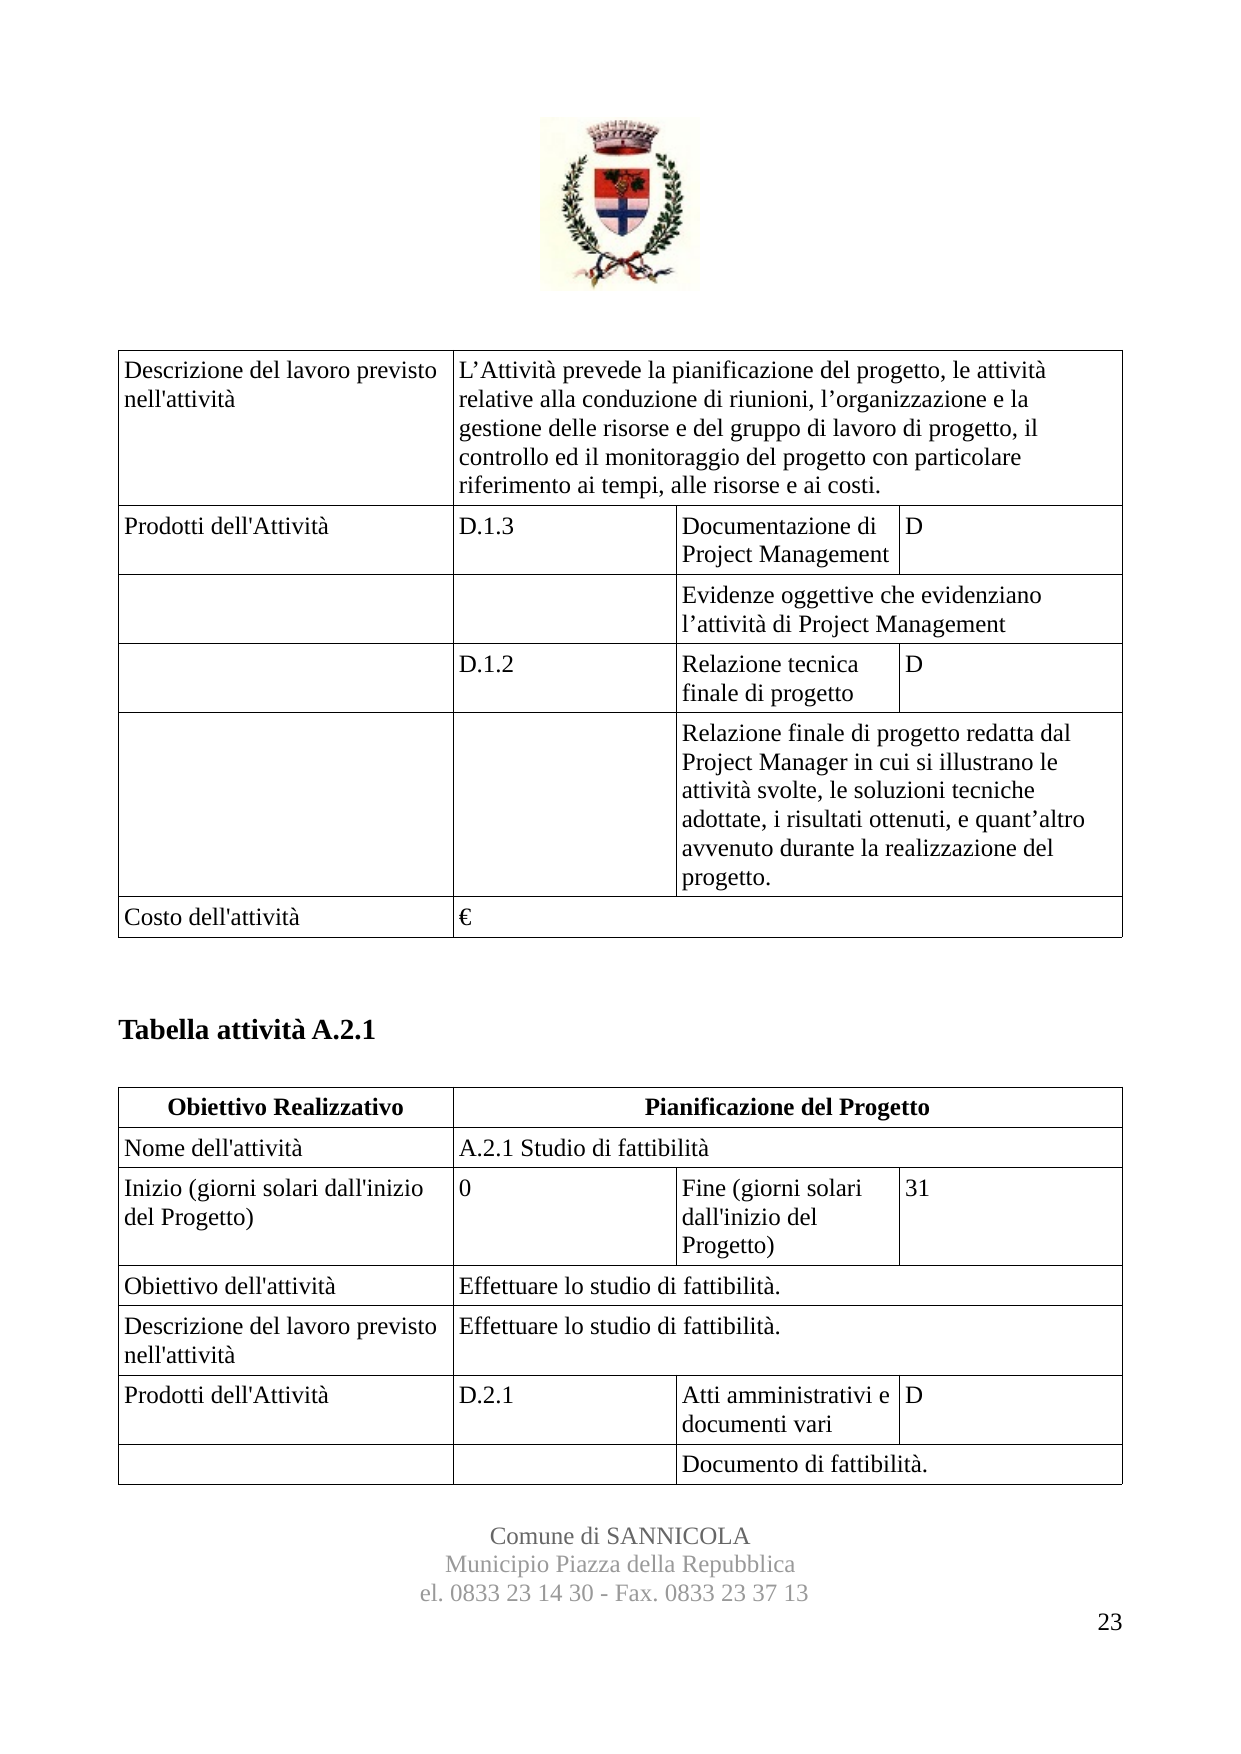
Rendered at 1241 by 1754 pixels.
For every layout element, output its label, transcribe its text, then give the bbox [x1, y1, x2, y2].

table_cell Evidenze oggettive che evidenziano l’attività di Project Management [677, 575, 1122, 643]
table_cell L’Attività prevede la pianificazione del progetto, le attività relative alla conduzione di riunioni, l’organizzazione e la gestione delle risorse e del gruppo di lavoro di progetto, il controllo ed il monitoraggio del progetto con particolare riferimento ai tempi, alle risorse e ai costi. [454, 351, 1122, 505]
table_cell Relazione tecnica finale di progetto [677, 644, 899, 712]
table_cell [119, 644, 453, 712]
table_cell D [900, 1376, 1122, 1443]
table_cell D.1.2 [454, 644, 676, 712]
table_cell D.1.3 [454, 506, 676, 574]
table_cell [119, 1445, 453, 1484]
table_cell Prodotti dell'Attività [119, 1376, 453, 1443]
picture [540, 117, 700, 291]
table_cell Descrizione del lavoro previsto nell'attività [119, 1306, 453, 1374]
table_cell Effettuare lo studio di fattibilità. [454, 1306, 1122, 1374]
table_cell Nome dell'attività [119, 1128, 453, 1167]
table_cell Obiettivo dell'attività [119, 1266, 453, 1305]
text Tabella attività A.2.1 [118, 1012, 1122, 1046]
table_cell [119, 713, 453, 896]
table_cell Documento di fattibilità. [677, 1445, 1122, 1484]
table_cell Relazione finale di progetto redatta dal Project Manager in cui si illustrano le attività svolte, le soluzioni tecniche adottate, i risultati ottenuti, e quant’altro avvenuto durante la realizzazione del progetto. [677, 713, 1122, 896]
table_cell Prodotti dell'Attività [119, 506, 453, 574]
table_header Pianificazione del Progetto [454, 1088, 1122, 1127]
table_cell Inizio (giorni solari dall'inizio del Progetto) [119, 1168, 453, 1265]
table_cell D [900, 644, 1122, 712]
table_cell Costo dell'attività [119, 897, 453, 937]
table_cell 31 [900, 1168, 1122, 1265]
table_cell [454, 713, 676, 896]
table_cell Fine (giorni solari dall'inizio del Progetto) [677, 1168, 899, 1265]
table_cell [454, 575, 676, 643]
table_cell Effettuare lo studio di fattibilità. [454, 1266, 1122, 1305]
table_cell Documentazione di Project Management [677, 506, 899, 574]
table_cell Atti amministrativi e documenti vari [677, 1376, 899, 1443]
table_cell € [454, 897, 1122, 937]
table_cell A.2.1 Studio di fattibilità [454, 1128, 1122, 1167]
table_cell [454, 1445, 676, 1484]
table_cell Descrizione del lavoro previsto nell'attività [119, 351, 453, 505]
table_cell D.2.1 [454, 1376, 676, 1443]
table_cell D [900, 506, 1122, 574]
table_cell [119, 575, 453, 643]
table_header Obiettivo Realizzativo [119, 1088, 453, 1127]
table_cell 0 [454, 1168, 676, 1265]
